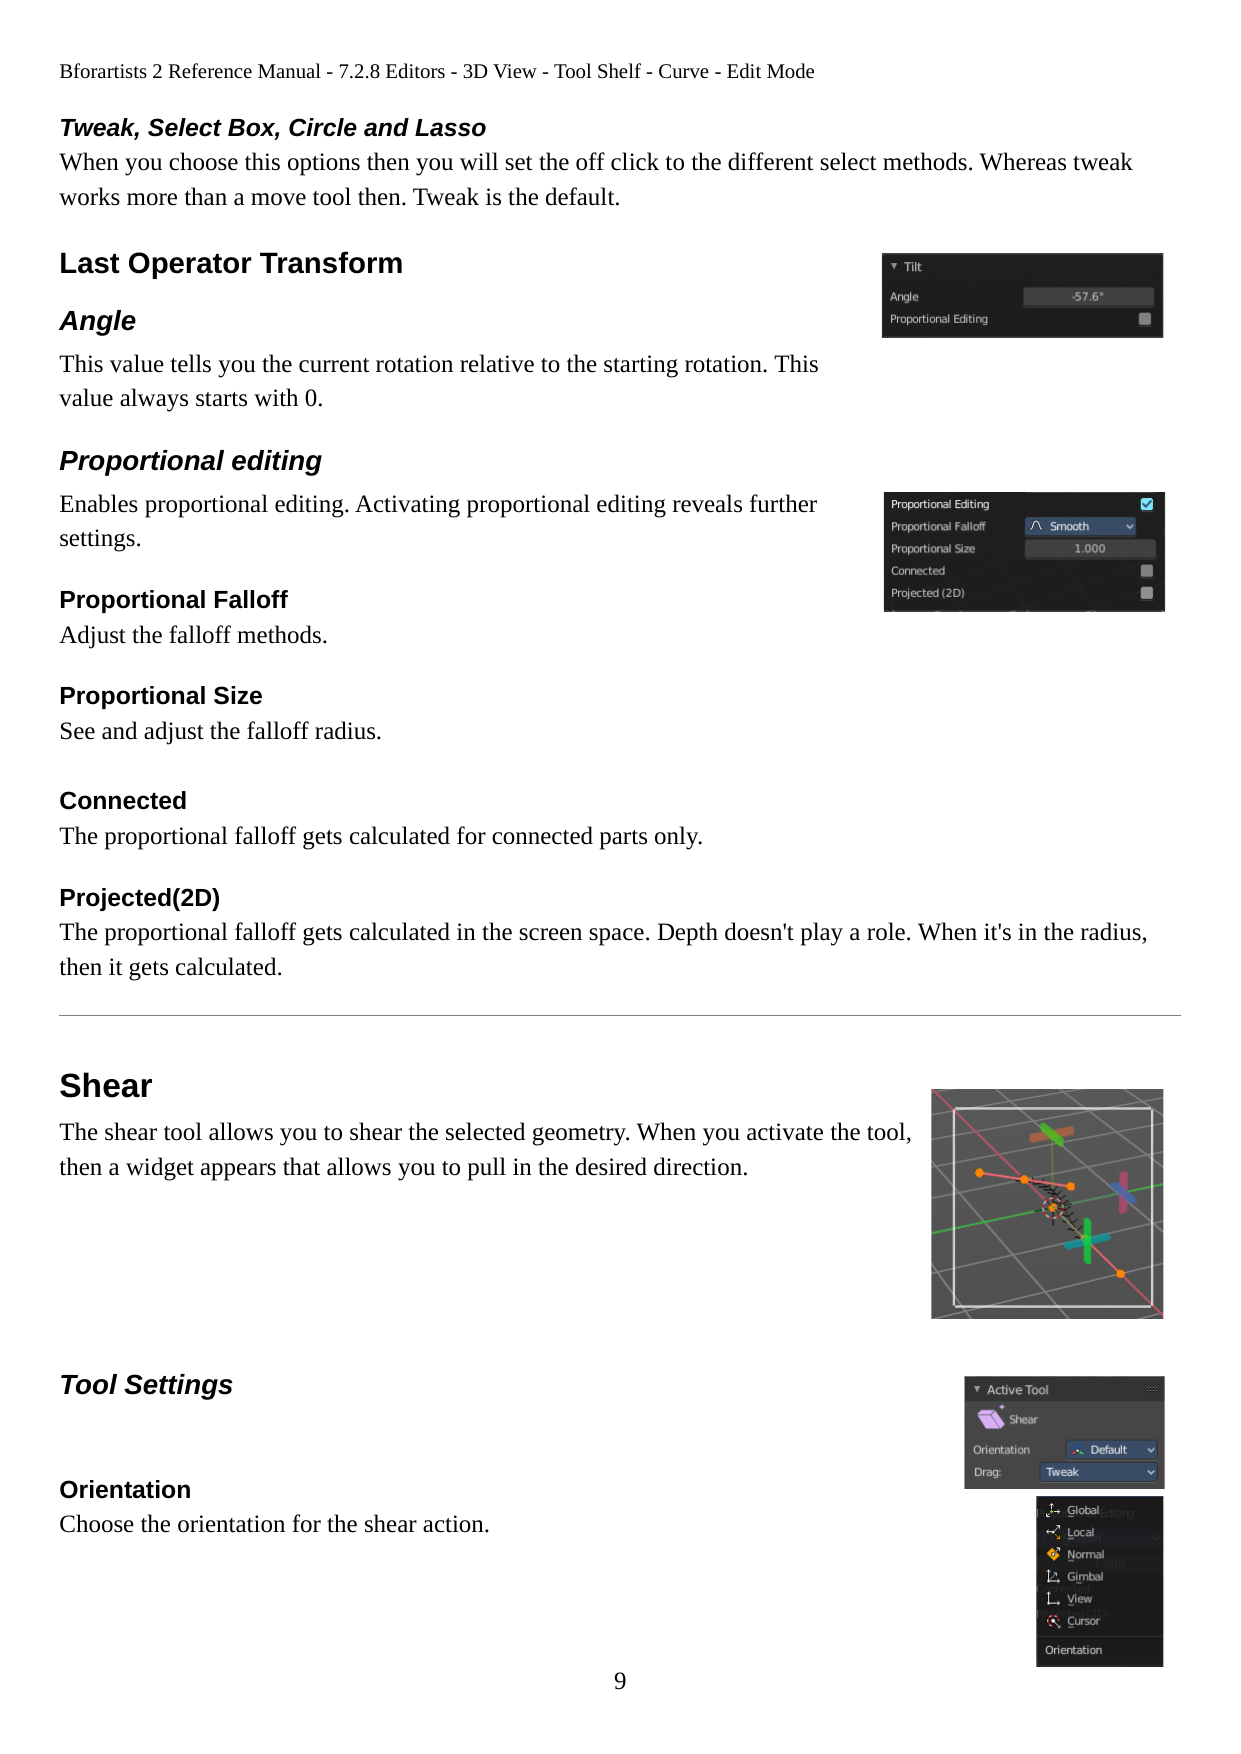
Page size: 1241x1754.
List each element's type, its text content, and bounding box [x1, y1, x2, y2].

subtitle [1164, 304, 1181, 336]
text The shear tool allows you to shear the selected geometry. When you activate the tool, then a widget appears that allows you to pull in the desired direction. [59, 1117, 931, 1180]
picture [883, 492, 1166, 612]
subtitle Angle [59, 304, 881, 336]
text The proportional falloff gets calculated for connected parts only. [59, 821, 1181, 850]
text See and adjust the falloff radius. [59, 716, 1181, 745]
subtitle Last Operator Transform [59, 246, 1181, 279]
picture [964, 1376, 1165, 1489]
subtitle Orientation [59, 1475, 1181, 1503]
text Choose the orientation for the shear action. [59, 1509, 1036, 1538]
picture [881, 253, 1164, 338]
subtitle Proportional Falloff [59, 585, 1181, 614]
subtitle Shear [59, 1066, 1181, 1104]
subtitle Proportional editing [59, 445, 1181, 477]
text When you choose this options then you will set the off click to the different select methods. Whereas tweak works more than a move tool then. Tweak is the default. [59, 147, 1181, 211]
subtitle Projected(2D) [59, 883, 1181, 911]
text Adjust the falloff methods. [59, 620, 1181, 649]
picture [931, 1089, 1164, 1319]
subtitle Proportional Size [59, 681, 1181, 710]
subtitle Tool Settings [59, 1369, 1181, 1401]
subtitle Connected [59, 786, 1181, 815]
picture [1036, 1496, 1164, 1667]
subtitle Tweak, Select Box, Circle and Lasso [59, 113, 1181, 141]
text This value tells you the current rotation relative to the starting rotation. This value always starts with 0. [59, 349, 1181, 412]
text Enables proportional editing. Activating proportional editing reveals further settings. [59, 489, 1181, 552]
text The proportional falloff gets calculated in the screen space. Depth doesn't play a role. When it's in the radius, then it gets calculated. [59, 917, 1181, 981]
